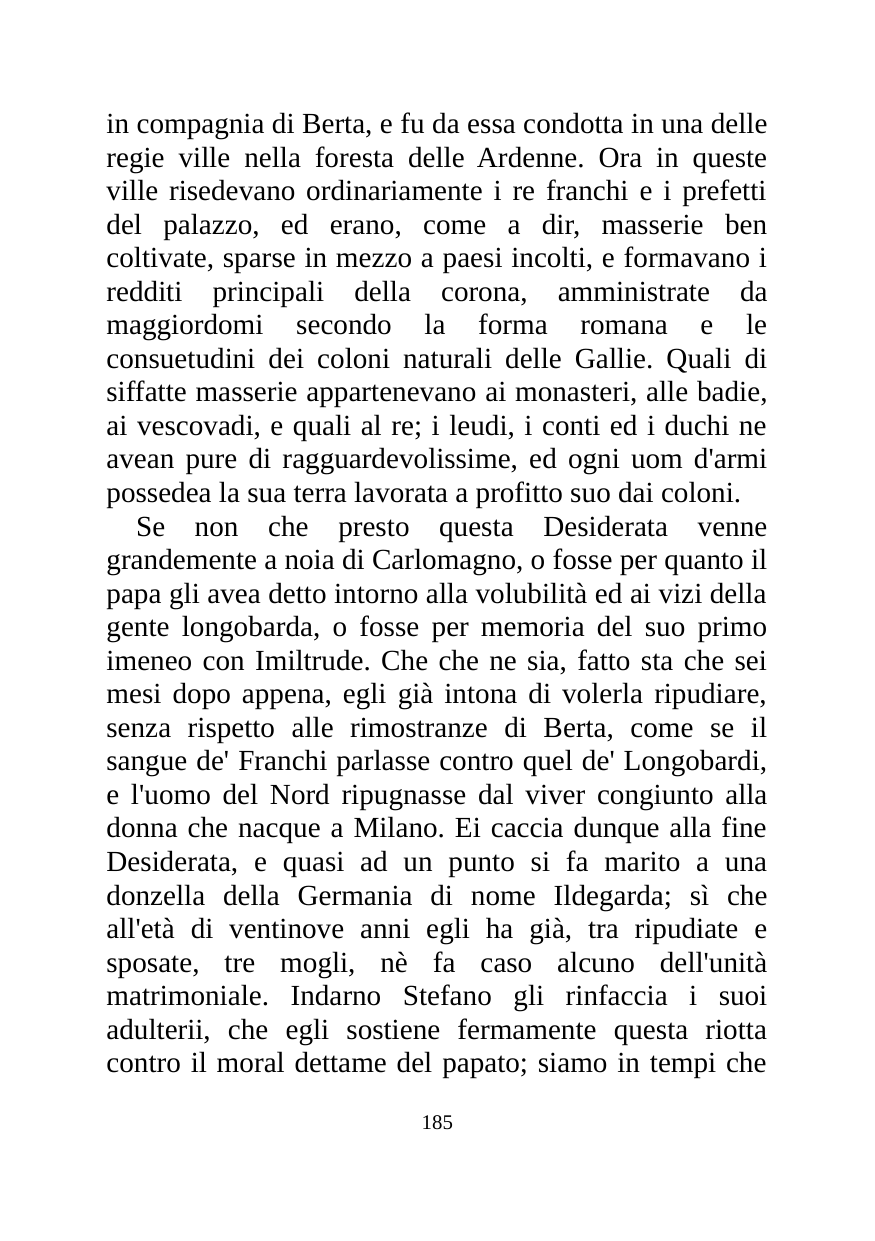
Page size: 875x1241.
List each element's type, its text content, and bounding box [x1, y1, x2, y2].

text in compagnia di Berta, e fu da essa condotta in una delle regie ville nella foresta delle Ardenne. Ora in queste ville risedevano ordinariamente i re franchi e i prefetti del palazzo, ed erano, come a dir, masserie ben coltivate, sparse in mezzo a paesi incolti, e formavano i redditi principali della corona, amministrate da maggiordomi secondo la forma romana e le consuetudini dei coloni naturali delle Gallie. Quali di siffatte masserie appartenevano ai monasteri, alle badie, ai vescovadi, e quali al re; i leudi, i conti ed i duchi ne avean pure di ragguardevolissime, ed ogni uom d'armi possedea la sua terra lavorata a profitto suo dai coloni. [106, 106, 768, 509]
text Se non che presto questa Desiderata venne grandemente a noia di Carlomagno, o fosse per quanto il papa gli avea detto intorno alla volubilità ed ai vizi della gente longobarda, o fosse per memoria del suo primo imeneo con Imiltrude. Che che ne sia, fatto sta che sei mesi dopo appena, egli già intona di volerla ripudiare, senza rispetto alle rimostranze di Berta, come se il sangue de' Franchi parlasse contro quel de' Longobardi, e l'uomo del Nord ripugnasse dal viver congiunto alla donna che nacque a Milano. Ei caccia dunque alla fine Desiderata, e quasi ad un punto si fa marito a una donzella della Germania di nome Ildegarda; sì che all'età di ventinove anni egli ha già, tra ripudiate e sposate, tre mogli, nè fa caso alcuno dell'unità matrimoniale. Indarno Stefano gli rinfaccia i suoi adulterii, che egli sostiene fermamente questa riotta contro il moral dettame del papato; siamo in tempi che [106, 509, 768, 1079]
